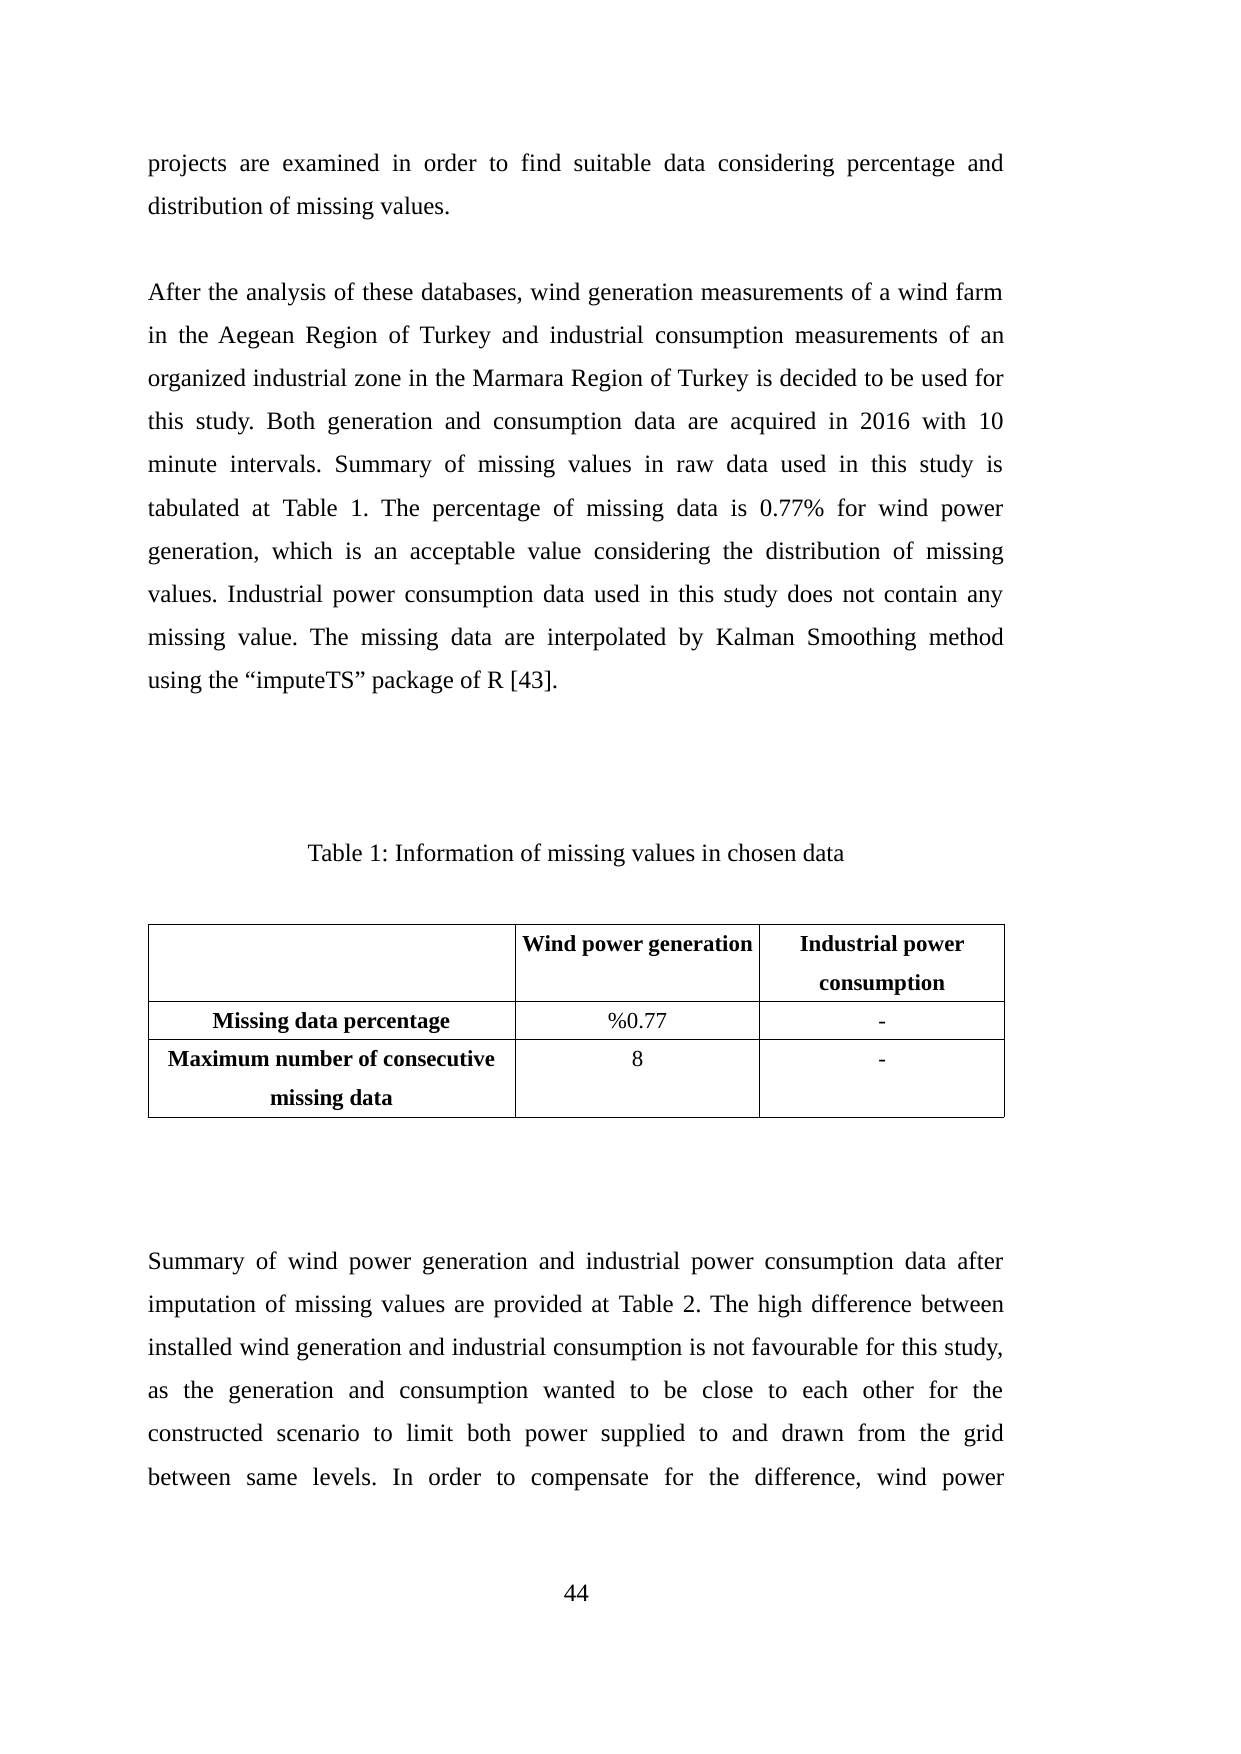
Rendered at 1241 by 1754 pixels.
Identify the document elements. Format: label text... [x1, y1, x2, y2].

text Table 1: Information of missing values in chosen data [148, 838, 1004, 866]
table_header [149, 925, 515, 1001]
text After the analysis of these databases, wind generation measurements of a wind farm in the Aegean Region of Turkey and industrial consumption measurements of an organized industrial zone in the Marmara Region of Turkey is decided to be used for this study. Both generation and consumption data are acquired in 2016 with 10 minute intervals. Summary of missing values in raw data used in this study is tabulated at Table 1. The percentage of missing data is 0.77% for wind power generation, which is an acceptable value considering the distribution of missing values. Industrial power consumption data used in this study does not contain any missing value. The missing data are interpolated by Kalman Smoothing method using the “imputeTS” package of R [43]. [148, 277, 1004, 694]
table_header Wind power generation [516, 925, 759, 1001]
text Summary of wind power generation and industrial power consumption data after imputation of missing values are provided at Table 2. The high difference between installed wind generation and industrial consumption is not favourable for this study, as the generation and consumption wanted to be close to each other for the constructed scenario to limit both power supplied to and drawn from the grid between same levels. In order to compensate for the difference, wind power [148, 1246, 1004, 1490]
table_cell Missing data percentage [149, 1002, 515, 1039]
table_header Industrial power consumption [760, 925, 1004, 1001]
table_cell Maximum number of consecutive missing data [149, 1040, 515, 1117]
table_cell - [760, 1040, 1004, 1117]
text projects are examined in order to find suitable data considering percentage and distribution of missing values. [148, 148, 1004, 219]
table_cell %0.77 [516, 1002, 759, 1039]
table_cell - [760, 1002, 1004, 1039]
table_cell 8 [516, 1040, 759, 1117]
